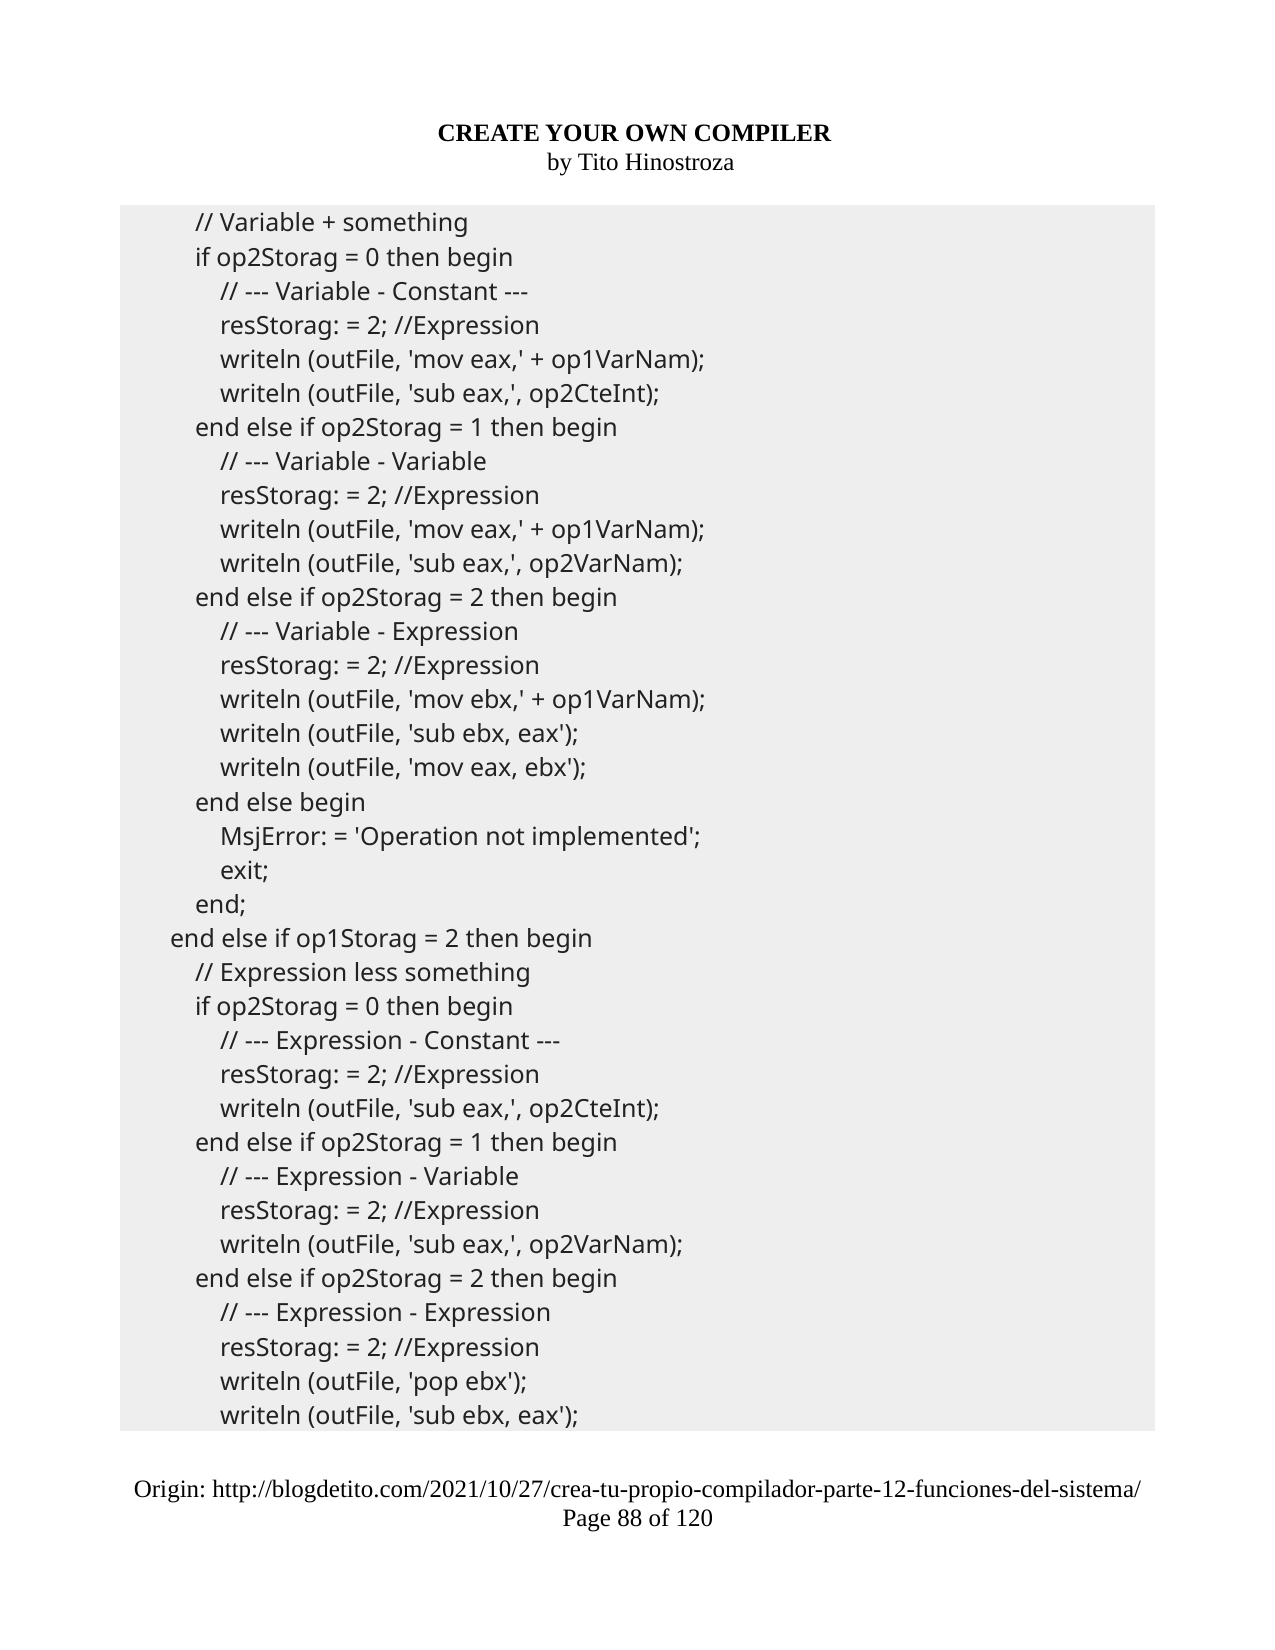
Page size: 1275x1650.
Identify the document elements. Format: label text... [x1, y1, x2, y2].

text end else if op2Storag = 2 then begin [120, 580, 1155, 614]
text resStorag: = 2; //Expression [120, 1057, 1155, 1091]
text resStorag: = 2; //Expression [120, 307, 1155, 341]
text writeln (outFile, 'sub ebx, eax'); [120, 716, 1155, 750]
text end else if op2Storag = 1 then begin [120, 1125, 1155, 1159]
text resStorag: = 2; //Expression [120, 1329, 1155, 1363]
text writeln (outFile, 'mov ebx,' + op1VarNam); [120, 682, 1155, 716]
text if op2Storag = 0 then begin [120, 239, 1155, 273]
text writeln (outFile, 'sub ebx, eax'); [120, 1397, 1155, 1431]
text end else if op1Storag = 2 then begin [120, 920, 1155, 954]
text writeln (outFile, 'sub eax,', op2VarNam); [120, 546, 1155, 580]
text end; [120, 886, 1155, 920]
text MsjError: = 'Operation not implemented'; [120, 818, 1155, 852]
text if op2Storag = 0 then begin [120, 988, 1155, 1023]
text // --- Expression - Expression [120, 1295, 1155, 1329]
text writeln (outFile, 'sub eax,', op2CteInt); [120, 1091, 1155, 1125]
text // --- Expression - Constant --- [120, 1023, 1155, 1057]
text resStorag: = 2; //Expression [120, 648, 1155, 682]
text writeln (outFile, 'sub eax,', op2VarNam); [120, 1227, 1155, 1261]
text resStorag: = 2; //Expression [120, 478, 1155, 512]
text writeln (outFile, 'mov eax, ebx'); [120, 750, 1155, 784]
text // --- Variable - Constant --- [120, 273, 1155, 307]
text writeln (outFile, 'sub eax,', op2CteInt); [120, 375, 1155, 409]
text // Variable + something [120, 205, 1155, 239]
text writeln (outFile, 'mov eax,' + op1VarNam); [120, 341, 1155, 375]
text // Expression less something [120, 954, 1155, 988]
text end else if op2Storag = 2 then begin [120, 1261, 1155, 1295]
text // --- Expression - Variable [120, 1159, 1155, 1193]
text writeln (outFile, 'mov eax,' + op1VarNam); [120, 512, 1155, 546]
text exit; [120, 852, 1155, 886]
text writeln (outFile, 'pop ebx'); [120, 1363, 1155, 1397]
text // --- Variable - Variable [120, 443, 1155, 478]
text end else if op2Storag = 1 then begin [120, 409, 1155, 443]
text // --- Variable - Expression [120, 614, 1155, 648]
text resStorag: = 2; //Expression [120, 1193, 1155, 1227]
text end else begin [120, 784, 1155, 818]
